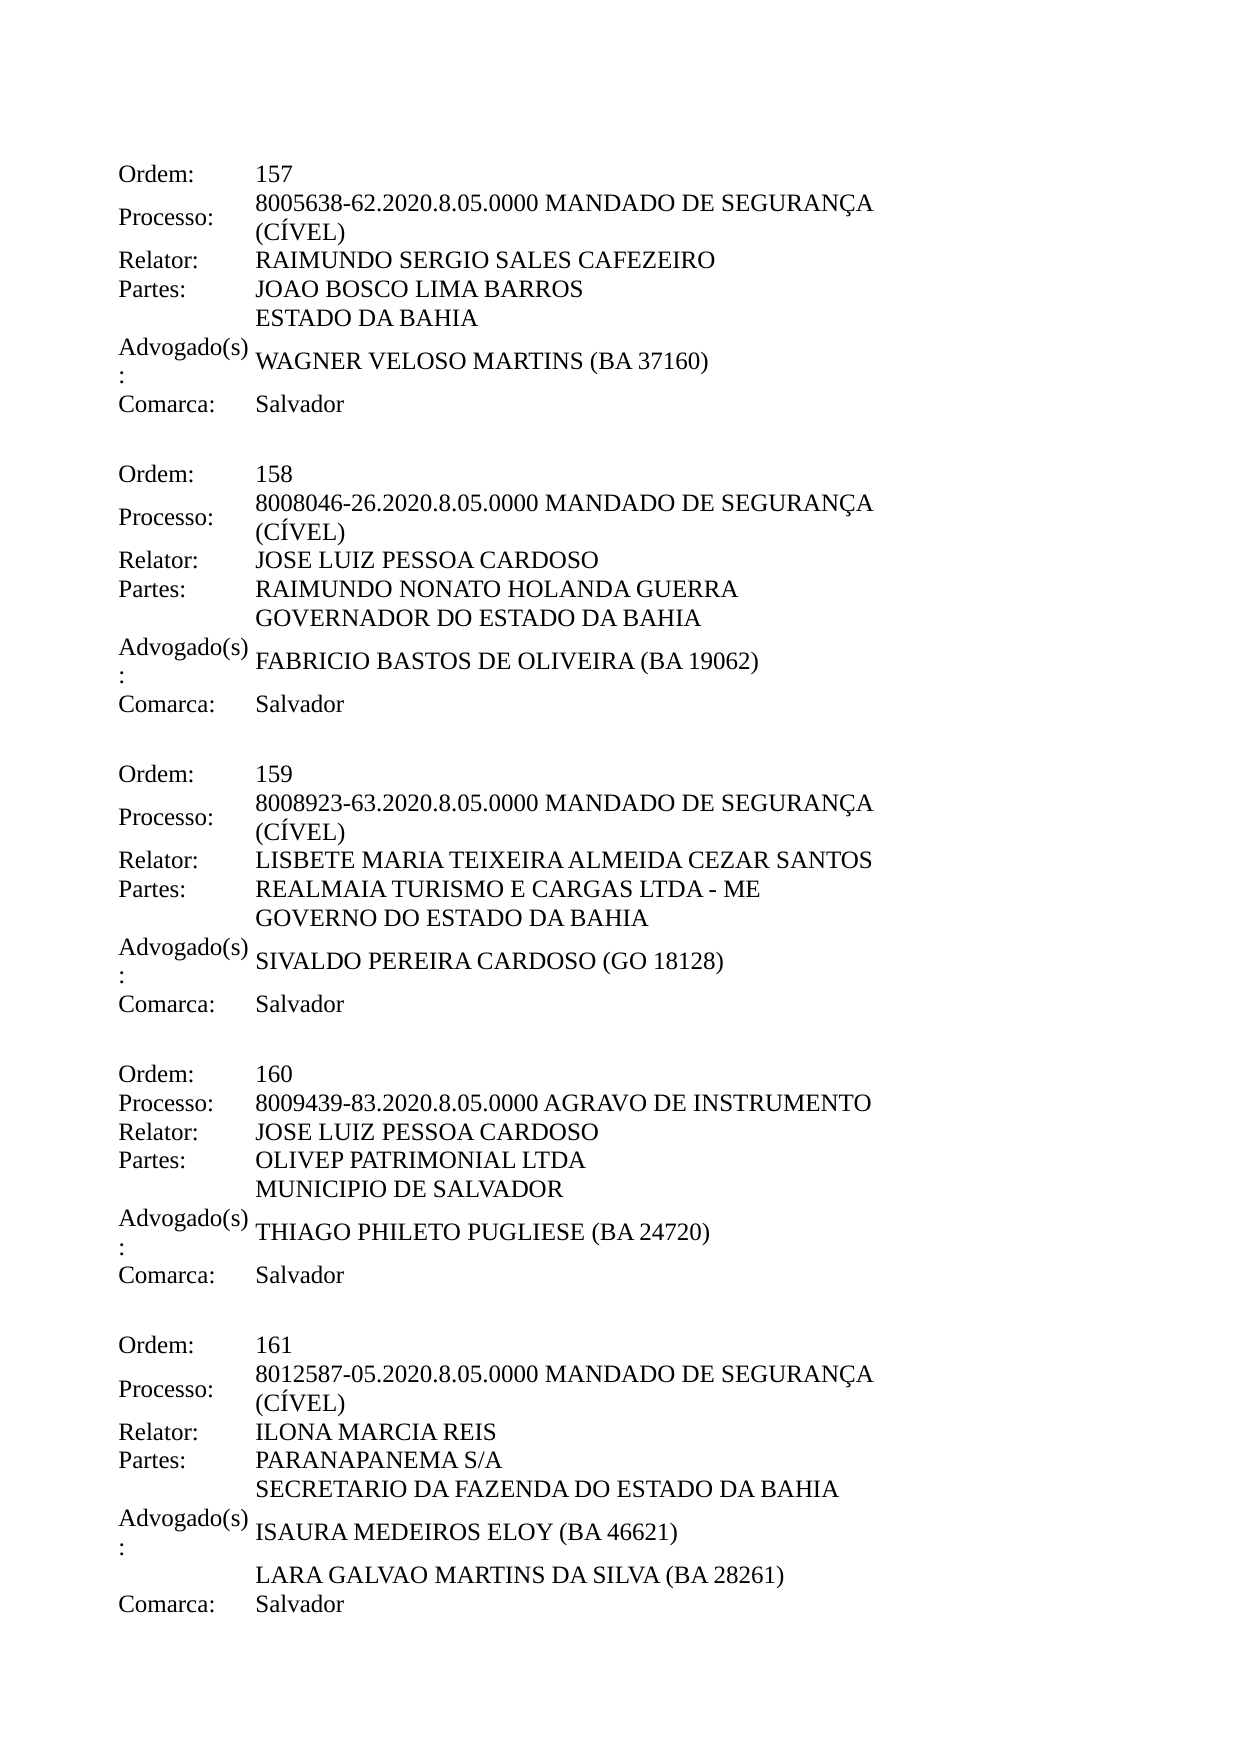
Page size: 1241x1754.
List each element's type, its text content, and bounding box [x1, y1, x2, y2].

table_cell Partes: [118, 1146, 255, 1174]
table_cell Advogado(s): [118, 1503, 255, 1561]
table_cell Relator: [118, 246, 255, 274]
table_cell Comarca: [118, 1261, 255, 1289]
table_cell 8008046-26.2020.8.05.0000 MANDADO DE SEGURANÇA (CÍVEL) [255, 488, 969, 546]
table_cell ESTADO DA BAHIA [255, 303, 969, 332]
table_cell Comarca: [118, 1589, 255, 1618]
table_cell Comarca: [118, 689, 255, 718]
table_cell FABRICIO BASTOS DE OLIVEIRA (BA 19062) [255, 632, 969, 689]
table_cell [118, 903, 255, 932]
table_cell WAGNER VELOSO MARTINS (BA 37160) [255, 332, 969, 389]
table_header Ordem: [118, 1059, 255, 1088]
table_cell Salvador [255, 389, 969, 418]
table_cell [118, 1561, 255, 1589]
table_cell Salvador [255, 689, 969, 718]
table_cell Partes: [118, 574, 255, 603]
table_cell Processo: [118, 1359, 255, 1417]
table_cell Relator: [118, 846, 255, 874]
table_cell Advogado(s): [118, 332, 255, 389]
table_cell [118, 303, 255, 332]
table_cell Relator: [118, 546, 255, 574]
table_cell Partes: [118, 1446, 255, 1474]
table_cell OLIVEP PATRIMONIAL LTDA [255, 1146, 873, 1174]
table_cell LARA GALVAO MARTINS DA SILVA (BA 28261) [255, 1561, 969, 1589]
table_cell GOVERNO DO ESTADO DA BAHIA [255, 903, 969, 932]
table_cell [118, 1174, 255, 1203]
table_cell Relator: [118, 1117, 255, 1146]
table_cell RAIMUNDO NONATO HOLANDA GUERRA [255, 574, 969, 603]
table_cell PARANAPANEMA S/A [255, 1446, 969, 1474]
table_cell Salvador [255, 1589, 969, 1618]
table_cell JOSE LUIZ PESSOA CARDOSO [255, 546, 969, 574]
table_cell RAIMUNDO SERGIO SALES CAFEZEIRO [255, 246, 969, 274]
table_header Ordem: [118, 759, 255, 788]
table_cell SIVALDO PEREIRA CARDOSO (GO 18128) [255, 932, 969, 989]
table_cell [118, 603, 255, 632]
table_cell ISAURA MEDEIROS ELOY (BA 46621) [255, 1503, 969, 1561]
table_cell Processo: [118, 188, 255, 246]
table_cell JOAO BOSCO LIMA BARROS [255, 274, 969, 303]
table_cell SECRETARIO DA FAZENDA DO ESTADO DA BAHIA [255, 1474, 969, 1503]
table_cell Advogado(s): [118, 932, 255, 989]
table_cell 8012587-05.2020.8.05.0000 MANDADO DE SEGURANÇA (CÍVEL) [255, 1359, 969, 1417]
table_cell THIAGO PHILETO PUGLIESE (BA 24720) [255, 1203, 873, 1261]
table_cell Relator: [118, 1417, 255, 1446]
table_header Ordem: [118, 1331, 255, 1359]
table_cell Partes: [118, 874, 255, 903]
table_header 158 [255, 459, 969, 488]
table_cell JOSE LUIZ PESSOA CARDOSO [255, 1117, 873, 1146]
table_cell Partes: [118, 274, 255, 303]
table_header 159 [255, 759, 969, 788]
table_cell REALMAIA TURISMO E CARGAS LTDA - ME [255, 874, 969, 903]
table_cell 8005638-62.2020.8.05.0000 MANDADO DE SEGURANÇA (CÍVEL) [255, 188, 969, 246]
table_header Ordem: [118, 459, 255, 488]
table_header 160 [255, 1059, 873, 1088]
table_cell Salvador [255, 1261, 873, 1289]
table_cell Advogado(s): [118, 1203, 255, 1261]
table_cell Salvador [255, 989, 969, 1018]
table_header 157 [255, 159, 969, 188]
table_cell MUNICIPIO DE SALVADOR [255, 1174, 873, 1203]
table_cell 8008923-63.2020.8.05.0000 MANDADO DE SEGURANÇA (CÍVEL) [255, 788, 969, 846]
table_cell Comarca: [118, 989, 255, 1018]
table_cell 8009439-83.2020.8.05.0000 AGRAVO DE INSTRUMENTO [255, 1088, 873, 1117]
table_cell [118, 1474, 255, 1503]
table_cell LISBETE MARIA TEIXEIRA ALMEIDA CEZAR SANTOS [255, 846, 969, 874]
table_cell Processo: [118, 788, 255, 846]
table_cell Comarca: [118, 389, 255, 418]
table_cell ILONA MARCIA REIS [255, 1417, 969, 1446]
table_cell GOVERNADOR DO ESTADO DA BAHIA [255, 603, 969, 632]
table_header Ordem: [118, 159, 255, 188]
table_header 161 [255, 1331, 969, 1359]
table_cell Advogado(s): [118, 632, 255, 689]
table_cell Processo: [118, 1088, 255, 1117]
table_cell Processo: [118, 488, 255, 546]
